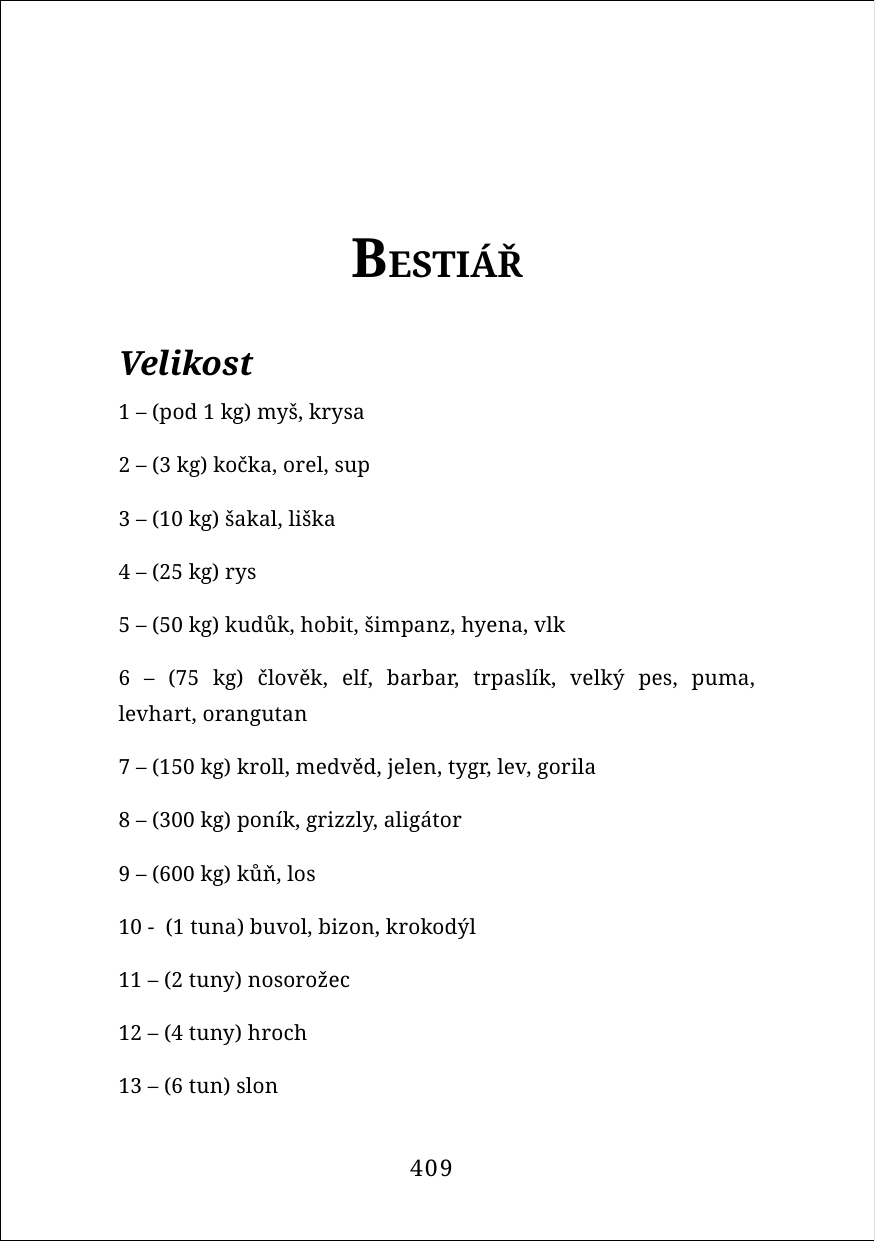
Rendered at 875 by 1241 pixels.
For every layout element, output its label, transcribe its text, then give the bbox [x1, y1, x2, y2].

text 10 - (1 tuna) buvol, bizon, krokodýl [118, 912, 756, 940]
text 8 – (300 kg) poník, grizzly, aligátor [118, 805, 756, 834]
text 2 – (3 kg) kočka, orel, sup [118, 451, 756, 479]
subtitle Velikost [118, 340, 756, 386]
text 3 – (10 kg) šakal, liška [118, 504, 756, 532]
text 5 – (50 kg) kudůk, hobit, šimpanz, hyena, vlk [118, 610, 756, 639]
text 12 – (4 tuny) hroch [118, 1018, 756, 1047]
text 6 – (75 kg) člověk, elf, barbar, trpaslík, velký pes, puma, levhart, orangutan [118, 663, 756, 727]
text 7 – (150 kg) kroll, medvěd, jelen, tygr, lev, gorila [118, 752, 756, 781]
text 11 – (2 tuny) nosorožec [118, 965, 756, 993]
text 13 – (6 tun) slon [118, 1072, 756, 1100]
text 1 – (pod 1 kg) myš, krysa [118, 397, 756, 426]
subtitle Bestiář [118, 219, 756, 293]
text 4 – (25 kg) rys [118, 557, 756, 585]
text 9 – (600 kg) kůň, los [118, 859, 756, 887]
